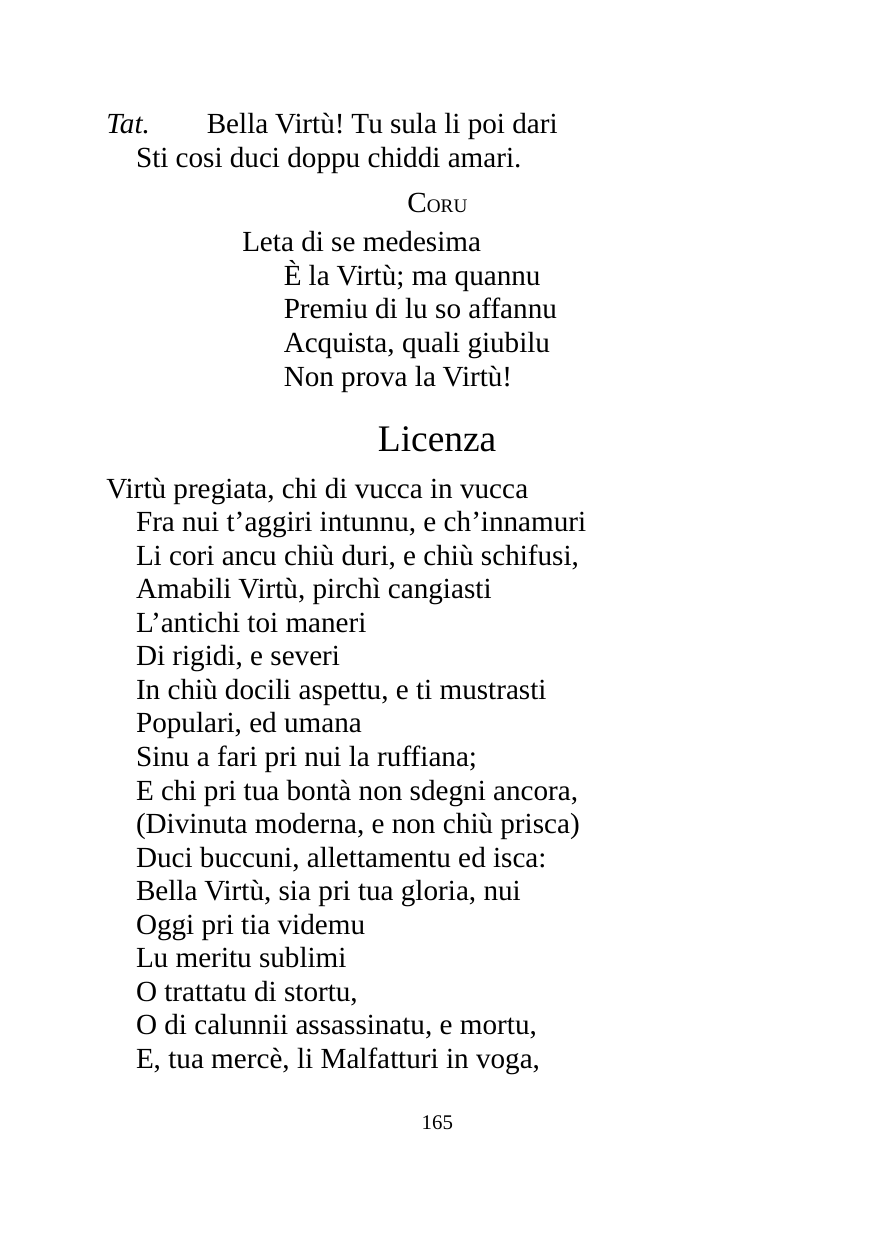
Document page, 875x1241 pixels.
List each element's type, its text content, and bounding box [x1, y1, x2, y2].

text Leta di se medesima È la Virtù; ma quannu Premiu di lu so affannu Acquista, quali giubilu Non prova la Virtù! [242, 224, 768, 392]
text Virtù pregiata, chi di vucca in vucca Fra nui t’aggiri intunnu, e ch’innamuri Li cori ancu chiù duri, e chiù schifusi, Amabili Virtù, pirchì cangiasti L’antichi toi maneri Di rigidi, e severi In chiù docili aspettu, e ti mustrasti Populari, ed umana Sinu a fari pri nui la ruffiana; E chi pri tua bontà non sdegni ancora, (Divinuta moderna, e non chiù prisca) Duci buccuni, allettamentu ed isca: Bella Virtù, sia pri tua gloria, nui Oggi pri tia videmu Lu meritu sublimi O trattatu di stortu, O di calunnii assassinatu, e mortu, E, tua mercè, li Malfatturi in voga, [106, 471, 768, 1074]
text Tat. Bella Virtù! Tu sula li poi dari Sti cosi duci doppu chiddi amari. [106, 106, 768, 173]
subtitle Licenza [106, 416, 768, 459]
text Coru [106, 185, 768, 219]
